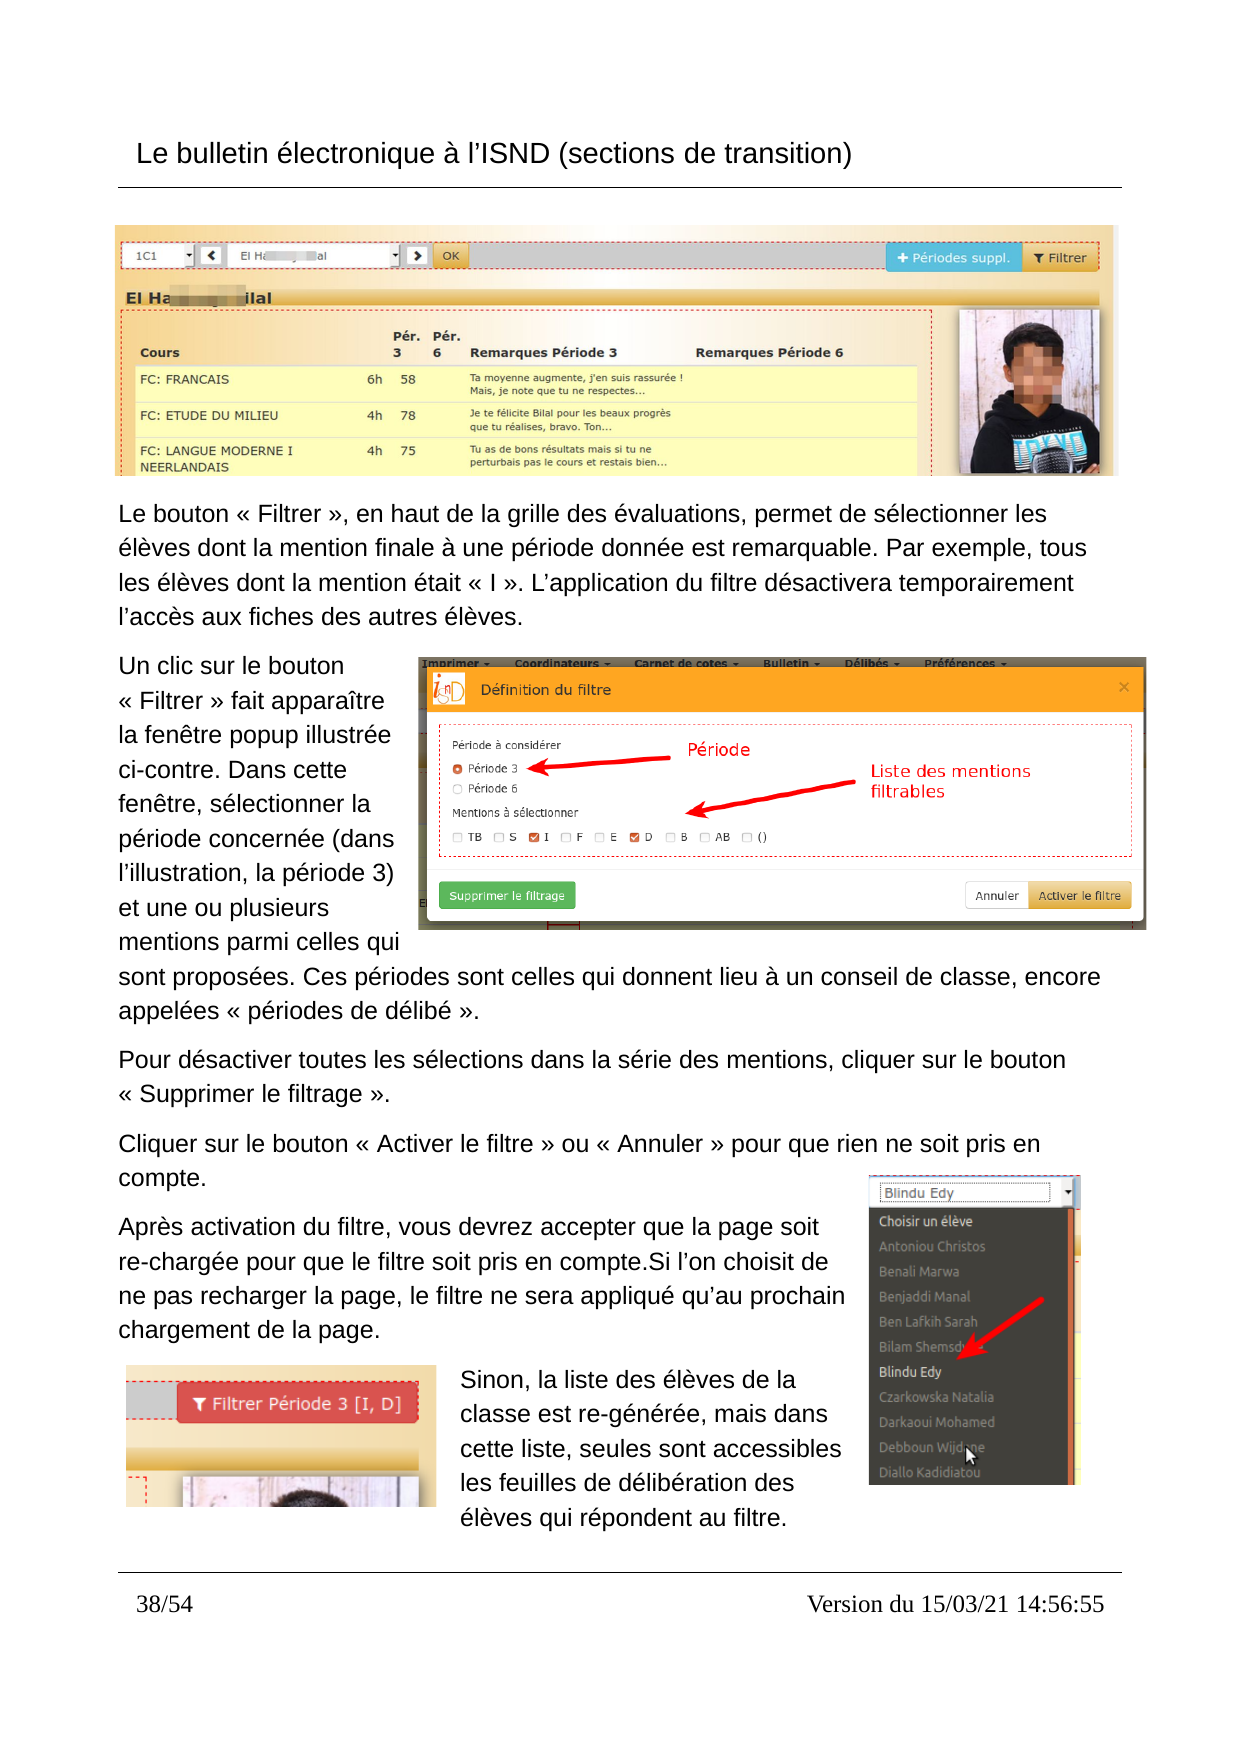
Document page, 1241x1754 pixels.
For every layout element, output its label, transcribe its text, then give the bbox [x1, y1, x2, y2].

text Sinon, la liste des élèves de la classe est re-générée, mais dans cette liste, seules sont accessibles les feuilles de délibération des élèves qui répondent au filtre. [118, 1364, 1122, 1531]
picture [114, 225, 1119, 476]
text Le bouton « Filtrer », en haut de la grille des évaluations, permet de sélectionner les élèves dont la mention finale à une période donnée est remarquable. Par exemple, tous les élèves dont la mention était « I ». L’application du filtre désactivera temporairement l’accès aux fiches des autres élèves. [118, 217, 1122, 631]
picture [126, 1365, 437, 1507]
picture [868, 1175, 1081, 1485]
text Cliquer sur le bouton « Activer le filtre » ou « Annuler » pour que rien ne soit pris en compte. [118, 1128, 1122, 1192]
text Un clic sur le bouton « Filtrer » fait apparaître la fenêtre popup illustrée ci-contre. Dans cette fenêtre, sélectionner la période concernée (dans l’illustration, la période 3) et une ou plusieurs mentions parmi celles qui sont proposées. Ces périodes sont celles qui donnent lieu à un conseil de classe, encore appelées « périodes de délibé ». [118, 930, 1122, 1025]
text Pour désactiver toutes les sélections dans la série des mentions, cliquer sur le bouton « Supprimer le filtrage ». [118, 1045, 1122, 1108]
text Après activation du filtre, vous devrez accepter que la page soit re-chargée pour que le filtre soit pris en compte.Si l’on choisit de ne pas recharger la page, le filtre ne sera appliqué qu’au prochain chargement de la page. [118, 1212, 868, 1344]
picture [418, 657, 1147, 930]
text [1081, 1212, 1122, 1344]
